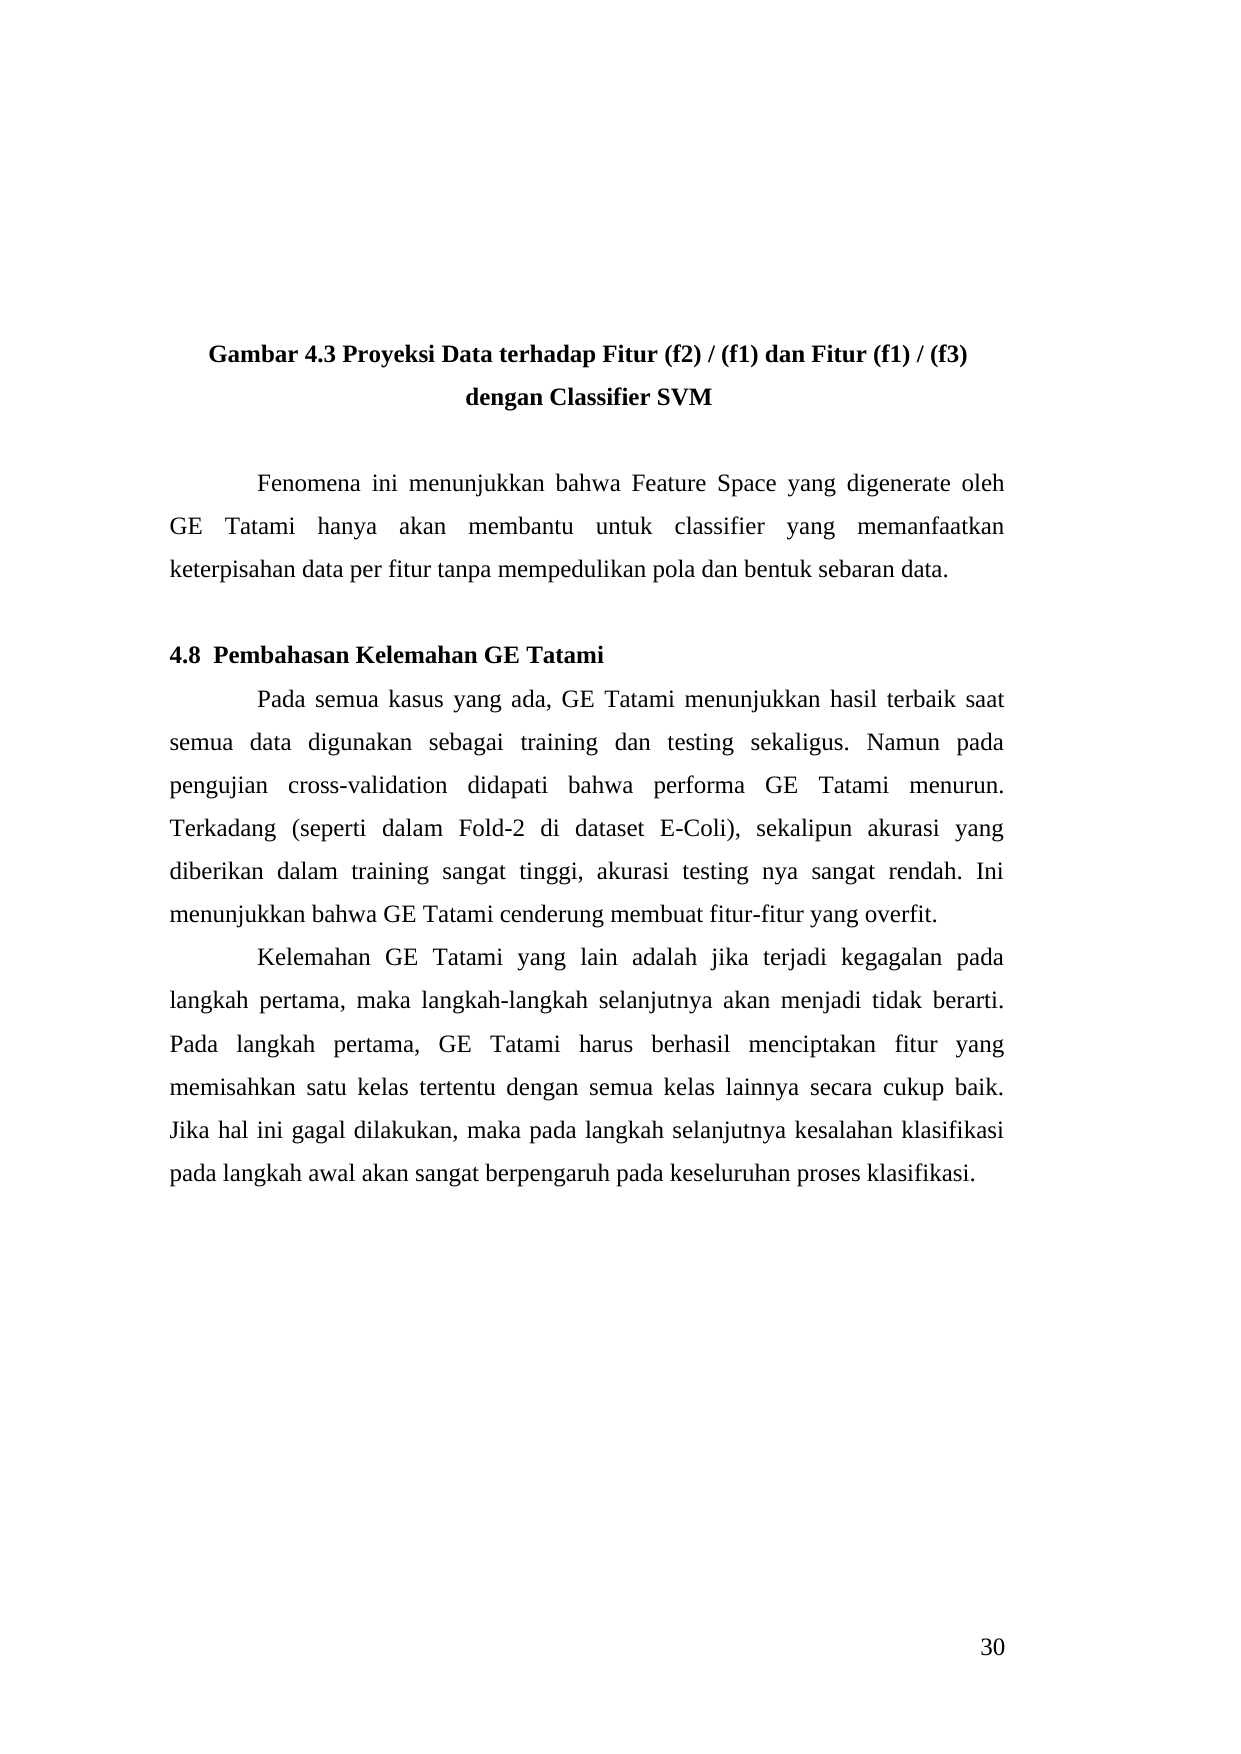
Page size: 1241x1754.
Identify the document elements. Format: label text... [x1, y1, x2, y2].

text Gambar 4.3 Proyeksi Data terhadap Fitur (f2) / (f1) dan Fitur (f1) / (f3) dengan Classifier SVM [171, 339, 1005, 411]
text Fenomena ini menunjukkan bahwa Feature Space yang digenerate oleh GE Tatami hanya akan membantu untuk classifier yang memanfaatkan keterpisahan data per fitur tanpa mempedulikan pola dan bentuk sebaran data. [169, 468, 1005, 583]
subtitle Pembahasan Kelemahan GE Tatami [169, 641, 1005, 669]
text Pada semua kasus yang ada, GE Tatami menunjukkan hasil terbaik saat semua data digunakan sebagai training dan testing sekaligus. Namun pada pengujian cross-validation didapati bahwa performa GE Tatami menurun. Terkadang (seperti dalam Fold-2 di dataset E-Coli), sekalipun akurasi yang diberikan dalam training sangat tinggi, akurasi testing nya sangat rendah. Ini menunjukkan bahwa GE Tatami cenderung membuat fitur-fitur yang overfit. [169, 684, 1005, 928]
text Kelemahan GE Tatami yang lain adalah jika terjadi kegagalan pada langkah pertama, maka langkah-langkah selanjutnya akan menjadi tidak berarti. Pada langkah pertama, GE Tatami harus berhasil menciptakan fitur yang memisahkan satu kelas tertentu dengan semua kelas lainnya secara cukup baik. Jika hal ini gagal dilakukan, maka pada langkah selanjutnya kesalahan klasifikasi pada langkah awal akan sangat berpengaruh pada keseluruhan proses klasifikasi. [169, 942, 1005, 1187]
